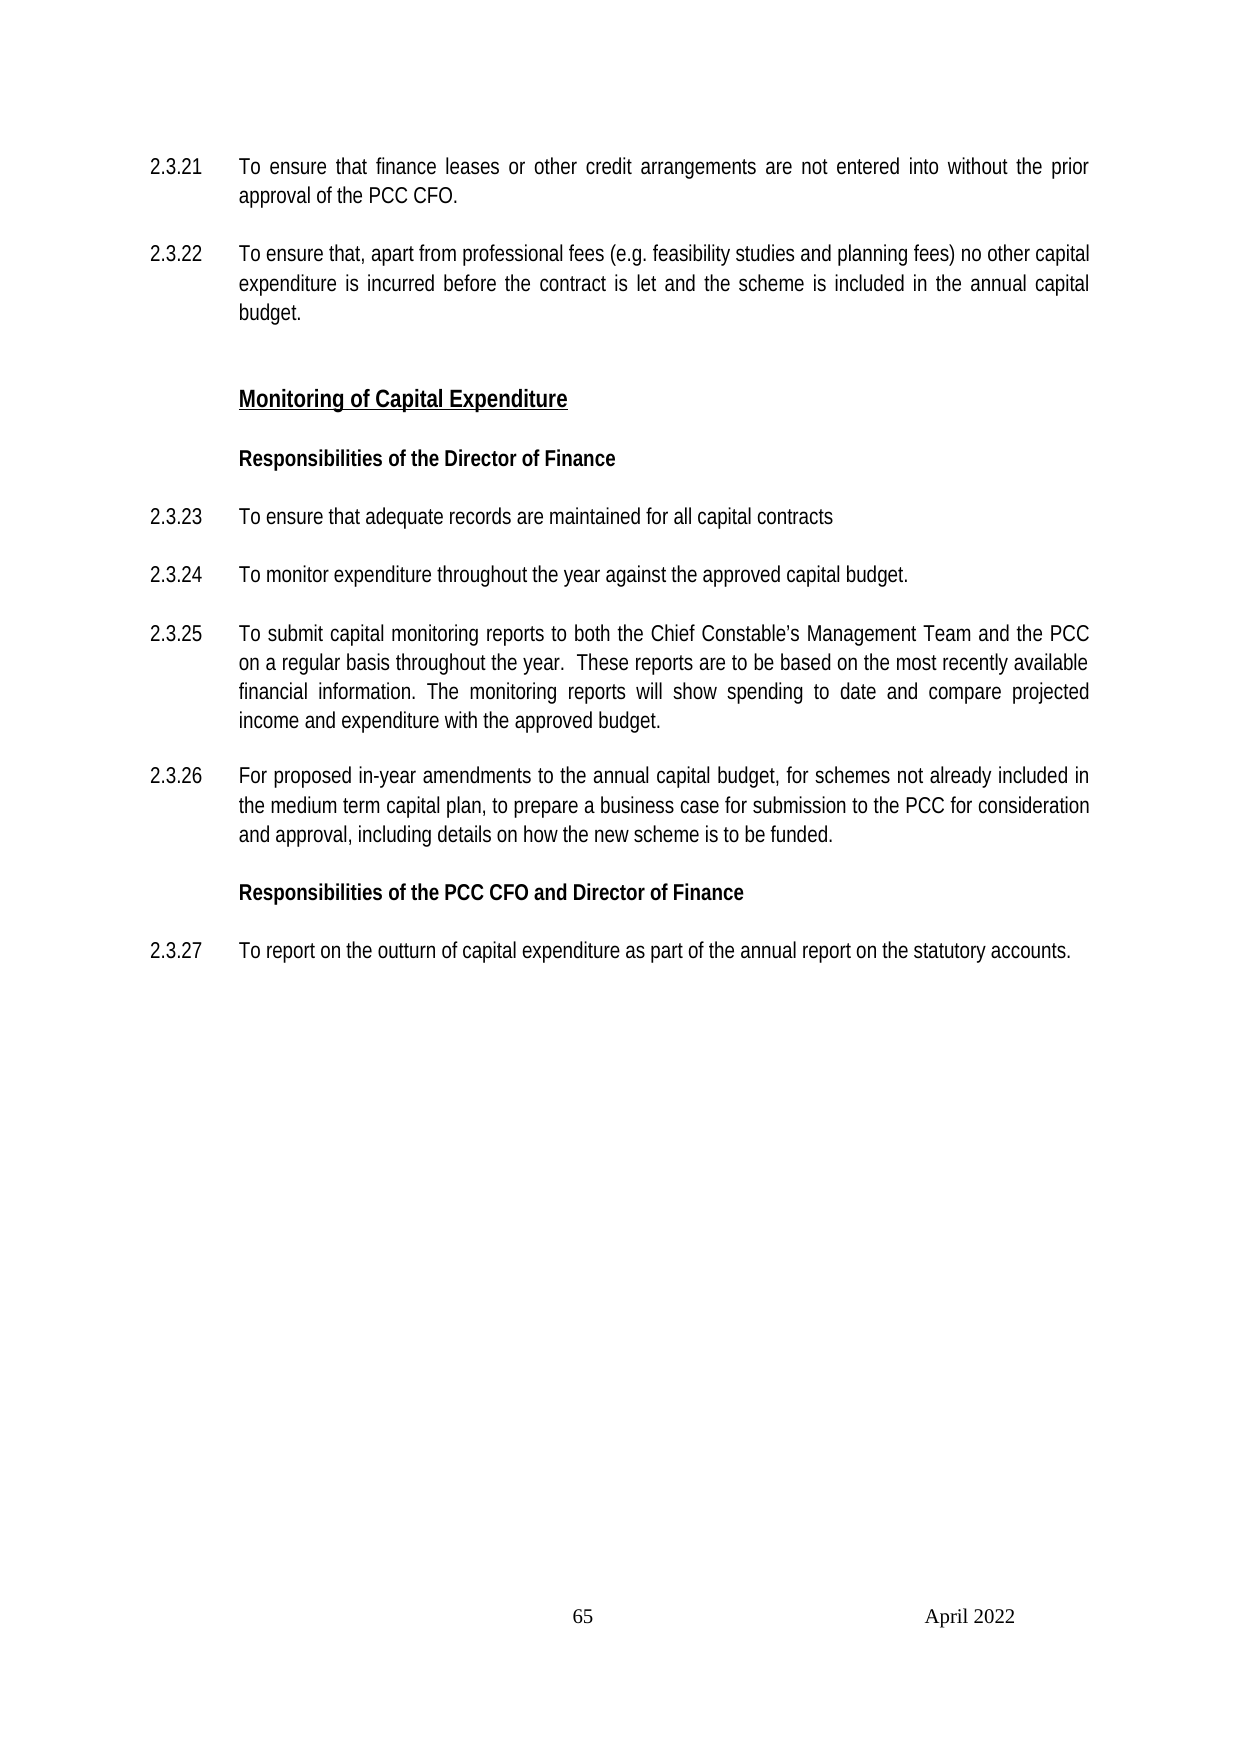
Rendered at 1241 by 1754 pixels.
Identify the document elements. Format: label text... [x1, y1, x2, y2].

text Monitoring of Capital Expenditure [239, 383, 1090, 412]
list To ensure that finance leases or other credit arrangements are not entered into without the prior approval of the PCC CFO. [150, 150, 1090, 208]
list To ensure that, apart from professional fees (e.g. feasibility studies and planning fees) no other capital expenditure is incurred before the contract is let and the scheme is included in the annual capital budget. [150, 237, 1090, 325]
list To submit capital monitoring reports to both the Chief Constable’s Management Team and the PCC on a regular basis throughout the year. These reports are to be based on the most recently available financial information. The monitoring reports will show spending to date and compare projected income and expenditure with the approved budget. [150, 617, 1090, 733]
list To report on the outturn of capital expenditure as part of the annual report on the statutory accounts. [150, 935, 1090, 964]
list For proposed in-year amendments to the annual capital budget, for schemes not already included in the medium term capital plan, to prepare a business case for submission to the PCC for consideration and approval, including details on how the new scheme is to be funded. [150, 760, 1090, 847]
text Responsibilities of the Director of Finance [150, 442, 1090, 471]
list To monitor expenditure throughout the year against the approved capital budget. [150, 558, 1090, 587]
list To ensure that adequate records are maintained for all capital contracts [150, 500, 1090, 529]
text Responsibilities of the PCC CFO and Director of Finance [150, 876, 1090, 906]
